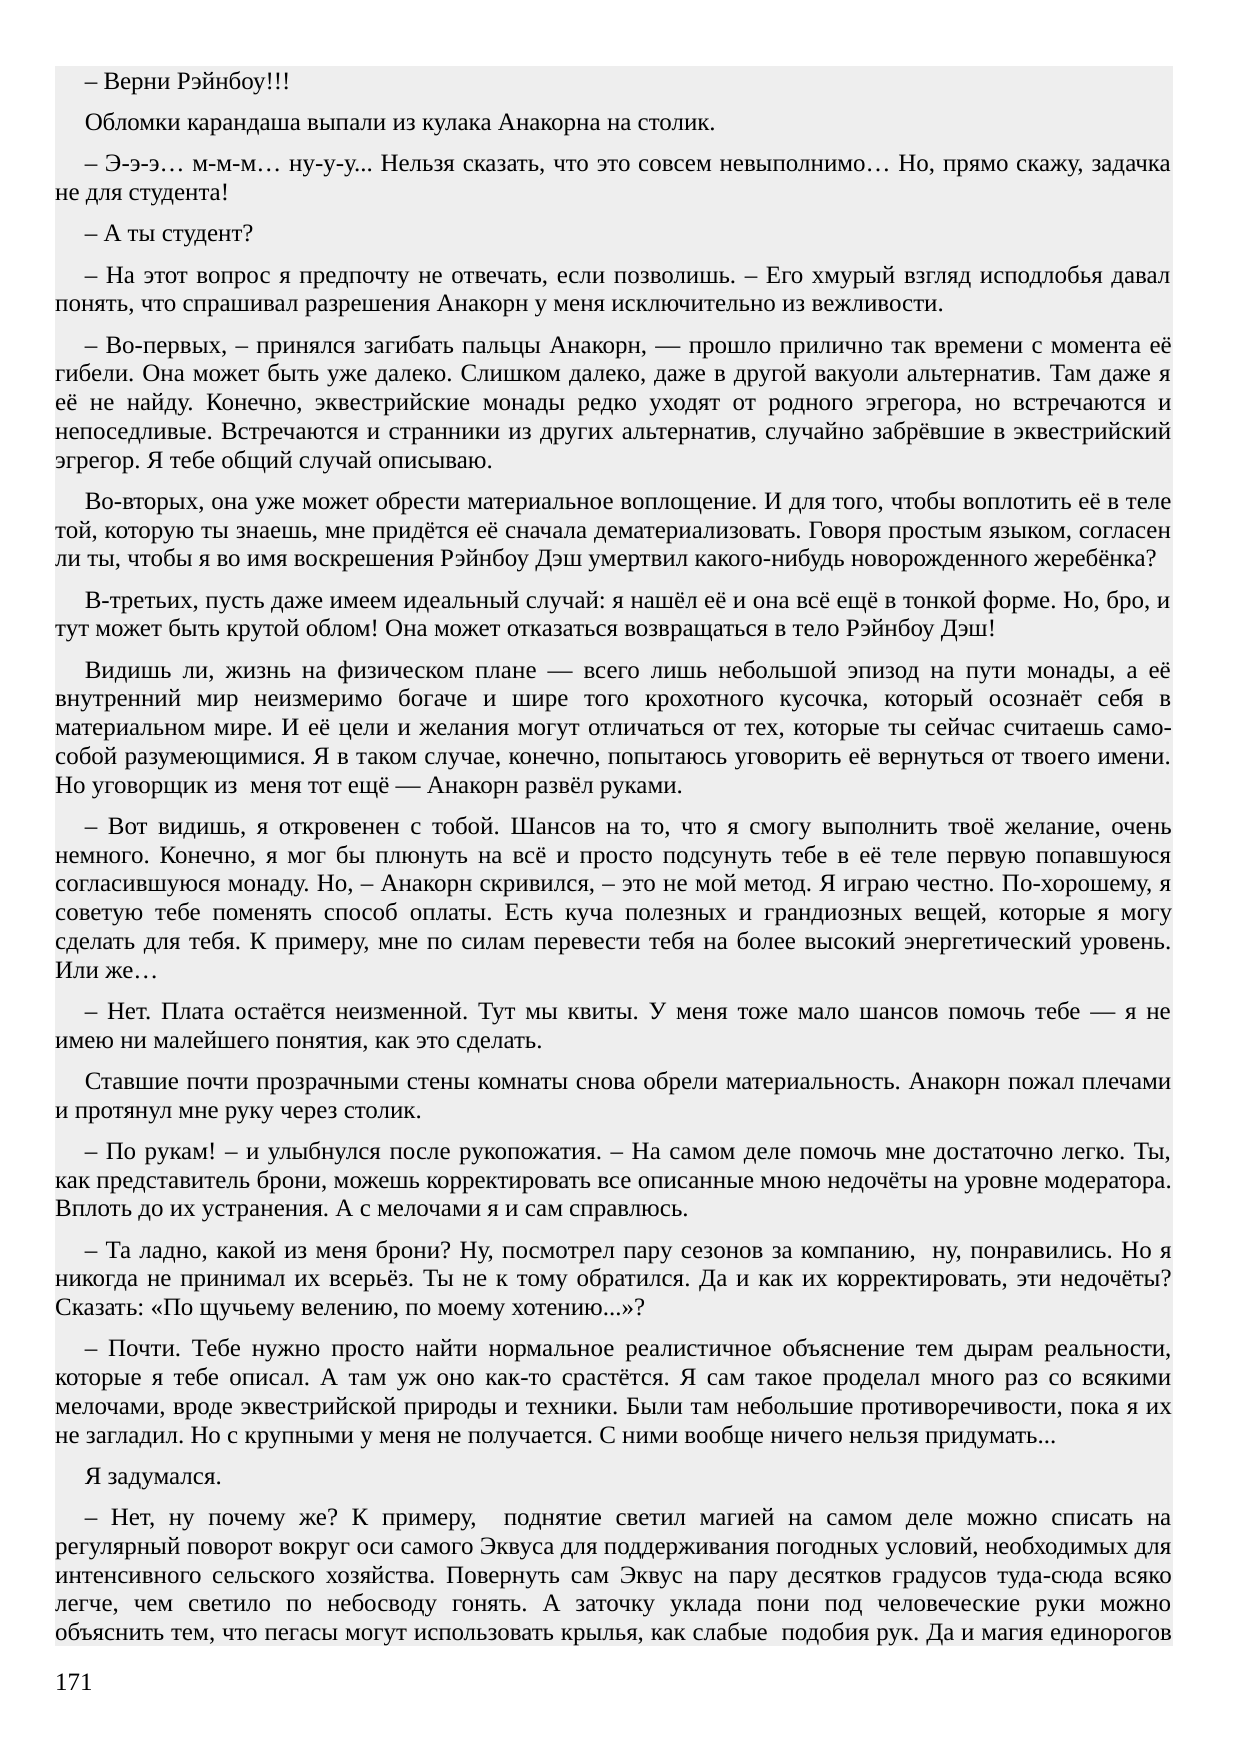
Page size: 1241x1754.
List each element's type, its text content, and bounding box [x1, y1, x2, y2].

text В-третьих, пусть даже имеем идеальный случай: я нашёл её и она всё ещё в тонкой форме. Но, бро, и тут может быть крутой облом! Она может отказаться возвращаться в тело Рэйнбоу Дэш! [55, 585, 1173, 642]
text Видишь ли, жизнь на физическом плане — всего лишь небольшой эпизод на пути монады, а её внутренний мир неизмеримо богаче и шире того крохотного кусочка, который осознаёт себя в материальном мире. И её цели и желания могут отличаться от тех, которые ты сейчас считаешь само-собой разумеющимися. Я в таком случае, конечно, попытаюсь уговорить её вернуться от твоего имени. Но уговорщик из меня тот ещё — Анакорн развёл руками. [55, 655, 1173, 798]
text Обломки карандаша выпали из кулака Анакорна на столик. [55, 107, 1173, 136]
text – Во-первых, – принялся загибать пальцы Анакорн, — прошло прилично так времени с момента её гибели. Она может быть уже далеко. Слишком далеко, даже в другой вакуоли альтернатив. Там даже я её не найду. Конечно, эквестрийские монады редко уходят от родного эгрегора, но встречаются и непоседливые. Встречаются и странники из других альтернатив, случайно забрёвшие в эквестрийский эгрегор. Я тебе общий случай описываю. [55, 330, 1173, 473]
text – Почти. Тебе нужно просто найти нормальное реалистичное объяснение тем дырам реальности, которые я тебе описал. А там уж оно как-то срастётся. Я сам такое проделал много раз со всякими мелочами, вроде эквестрийской природы и техники. Были там небольшие противоречивости, пока я их не загладил. Но с крупными у меня не получается. С ними вообще ничего нельзя придумать... [55, 1333, 1173, 1448]
text – Нет. Плата остаётся неизменной. Тут мы квиты. У меня тоже мало шансов помочь тебе — я не имею ни малейшего понятия, как это сделать. [55, 996, 1173, 1053]
text – По рукам! – и улыбнулся после рукопожатия. – На самом деле помочь мне достаточно легко. Ты, как представитель брони, можешь корректировать все описанные мною недочёты на уровне модератора. Вплоть до их устранения. А с мелочами я и сам справлюсь. [55, 1136, 1173, 1222]
text Во-вторых, она уже может обрести материальное воплощение. И для того, чтобы воплотить её в теле той, которую ты знаешь, мне придётся её сначала дематериализовать. Говоря простым языком, согласен ли ты, чтобы я во имя воскрешения Рэйнбоу Дэш умертвил какого-нибудь новорожденного жеребёнка? [55, 486, 1173, 572]
text – Вот видишь, я откровенен с тобой. Шансов на то, что я смогу выполнить твоё желание, очень немного. Конечно, я мог бы плюнуть на всё и просто подсунуть тебе в её теле первую попавшуюся согласившуюся монаду. Но, – Анакорн скривился, – это не мой метод. Я играю честно. По-хорошему, я советую тебе поменять способ оплаты. Есть куча полезных и грандиозных вещей, которые я могу сделать для тебя. К примеру, мне по силам перевести тебя на более высокий энергетический уровень. Или же… [55, 811, 1173, 983]
text Я задумался. [55, 1461, 1173, 1490]
text – Та ладно, какой из меня брони? Ну, посмотрел пару сезонов за компанию, ну, понравились. Но я никогда не принимал их всерьёз. Ты не к тому обратился. Да и как их корректировать, эти недочёты? Сказать: «По щучьему велению, по моему хотению...»? [55, 1235, 1173, 1321]
text Ставшие почти прозрачными стены комнаты снова обрели материальность. Анакорн пожал плечами и протянул мне руку через столик. [55, 1066, 1173, 1123]
text – Э-э-э… м-м-м… ну-у-у... Нельзя сказать, что это совсем невыполнимо… Но, прямо скажу, задачка не для студента! [55, 148, 1173, 206]
text – А ты студент? [55, 218, 1173, 247]
text – Верни Рэйнбоу!!! [55, 66, 1173, 95]
text – Нет, ну почему же? К примеру, поднятие светил магией на самом деле можно списать на регулярный поворот вокруг оси самого Эквуса для поддерживания погодных условий, необходимых для интенсивного сельского хозяйства. Повернуть сам Эквус на пару десятков градусов туда-сюда всяко легче, чем светило по небосводу гонять. А заточку уклада пони под человеческие руки можно объяснить тем, что пегасы могут использовать крылья, как слабые подобия рук. Да и магия единорогов [55, 1502, 1173, 1646]
text – На этот вопрос я предпочту не отвечать, если позволишь. – Его хмурый взгляд исподлобья давал понять, что спрашивал разрешения Анакорн у меня исключительно из вежливости. [55, 260, 1173, 317]
